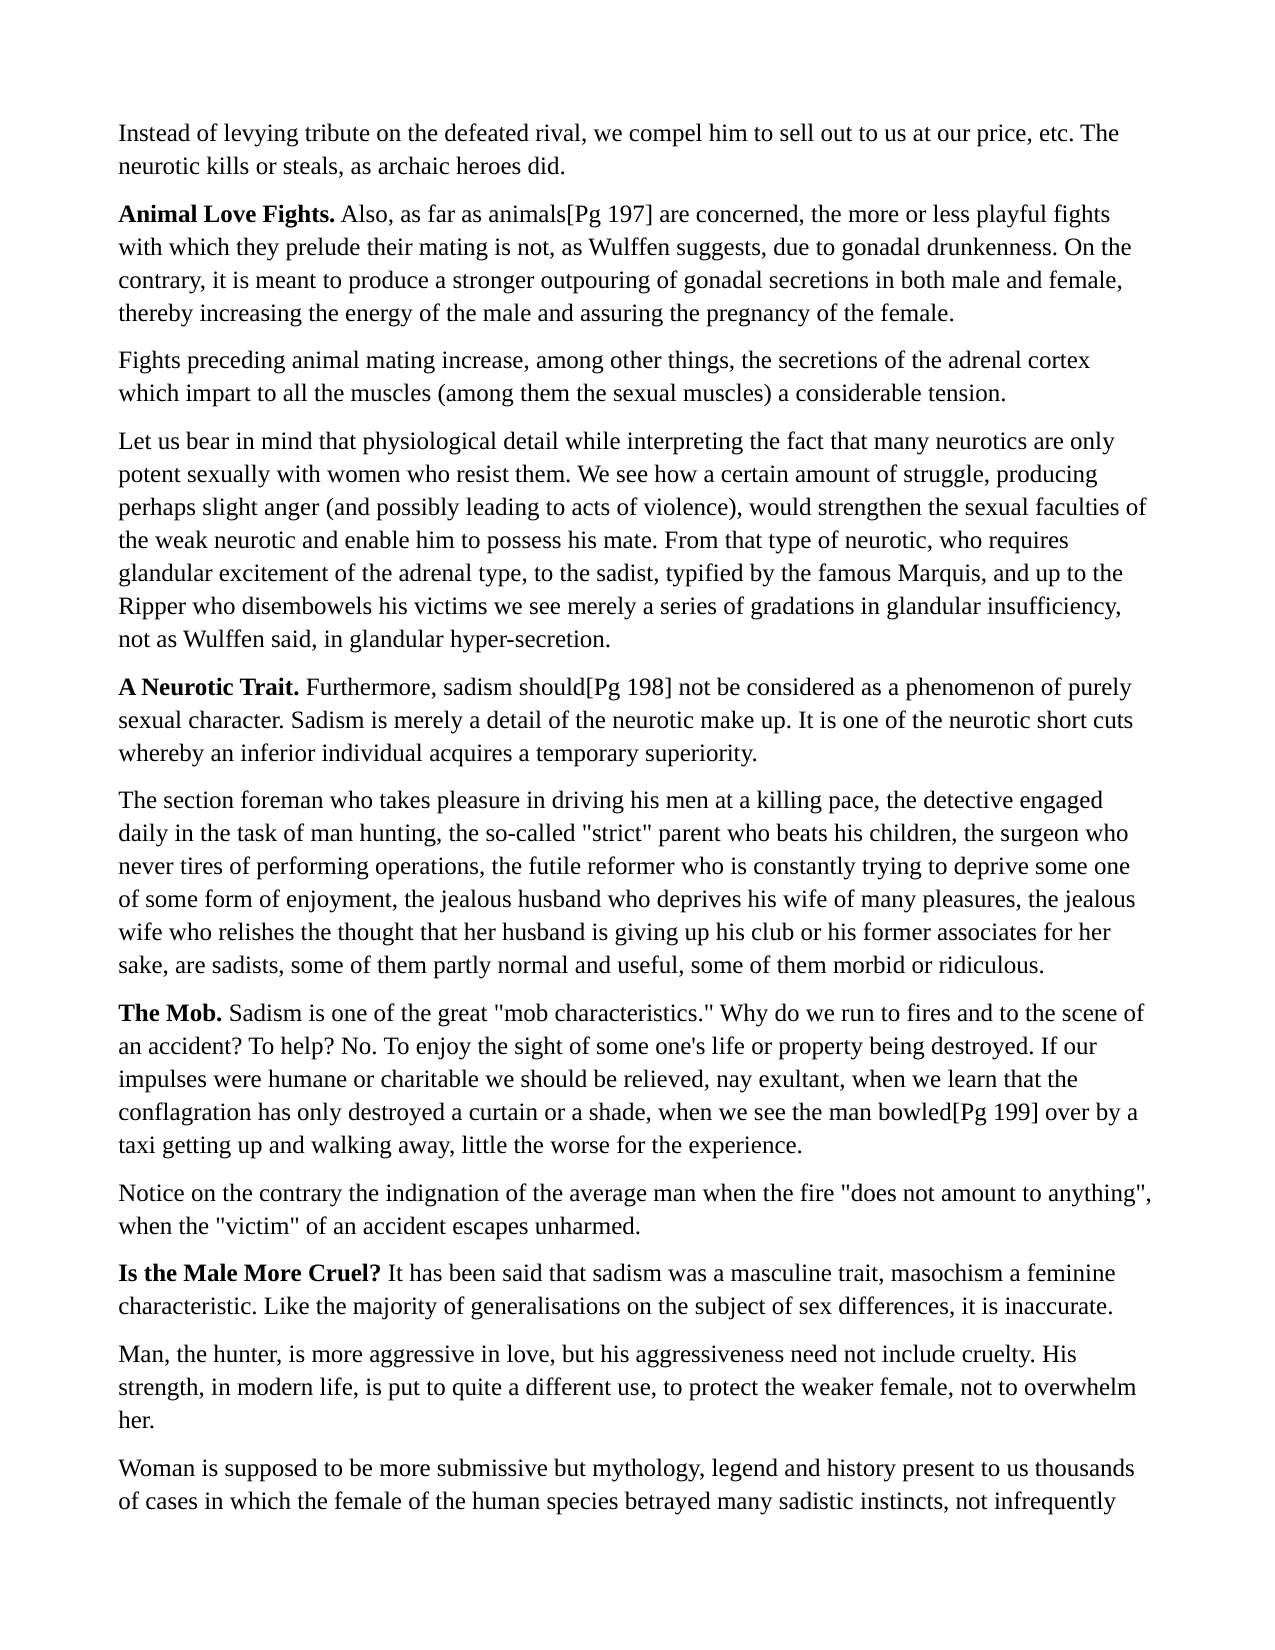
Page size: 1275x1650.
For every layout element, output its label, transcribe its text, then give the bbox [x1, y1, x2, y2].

text Is the Male More Cruel? It has been said that sadism was a masculine trait, masochism a feminine characteristic. Like the majority of generalisations on the subject of sex differences, it is inaccurate. [118, 1258, 1157, 1320]
text A Neurotic Trait. Furthermore, sadism should[Pg 198] not be considered as a phenomenon of purely sexual character. Sadism is merely a detail of the neurotic make up. It is one of the neurotic short cuts whereby an inferior individual acquires a temporary superiority. [118, 672, 1157, 767]
text The section foreman who takes pleasure in driving his men at a killing pace, the detective engaged daily in the task of man hunting, the so-called "strict" parent who beats his children, the surgeon who never tires of performing operations, the futile reformer who is constantly trying to deprive some one of some form of enjoyment, the jealous husband who deprives his wife of many pleasures, the jealous wife who relishes the thought that her husband is giving up his club or his former associates for her sake, are sadists, some of them partly normal and useful, some of them morbid or ridiculous. [118, 785, 1157, 979]
text The Mob. Sadism is one of the great "mob characteristics." Why do we run to fires and to the scene of an accident? To help? No. To enjoy the sight of some one's life or property being destroyed. If our impulses were humane or charitable we should be relieved, nay exultant, when we learn that the conflagration has only destroyed a curtain or a shade, when we see the man bowled[Pg 199] over by a taxi getting up and walking away, little the worse for the experience. [118, 998, 1157, 1159]
text Woman is supposed to be more submissive but mythology, legend and history present to us thousands of cases in which the female of the human species betrayed many sadistic instincts, not infrequently [118, 1453, 1157, 1514]
text Man, the hunter, is more aggressive in love, but his aggressiveness need not include cruelty. His strength, in modern life, is put to quite a different use, to protect the weaker female, not to overwhelm her. [118, 1339, 1157, 1434]
text Notice on the contrary the indignation of the average man when the fire "does not amount to anything", when the "victim" of an accident escapes unharmed. [118, 1178, 1157, 1239]
text Let us bear in mind that physiological detail while interpreting the fact that many neurotics are only potent sexually with women who resist them. We see how a certain amount of struggle, producing perhaps slight anger (and possibly leading to acts of violence), would strengthen the sexual faculties of the weak neurotic and enable him to possess his mate. From that type of neurotic, who requires glandular excitement of the adrenal type, to the sadist, typified by the famous Marquis, and up to the Ripper who disembowels his victims we see merely a series of gradations in glandular insufficiency, not as Wulffen said, in glandular hyper-secretion. [118, 426, 1157, 653]
text Animal Love Fights. Also, as far as animals[Pg 197] are concerned, the more or less playful fights with which they prelude their mating is not, as Wulffen suggests, due to gonadal drunkenness. On the contrary, it is meant to produce a stronger outpouring of gonadal secretions in both male and female, thereby increasing the energy of the male and assuring the pregnancy of the female. [118, 199, 1157, 327]
text Fights preceding animal mating increase, among other things, the secretions of the adrenal cortex which impart to all the muscles (among them the sexual muscles) a considerable tension. [118, 345, 1157, 407]
text Instead of levying tribute on the defeated rival, we compel him to sell out to us at our price, etc. The neurotic kills or steals, as archaic heroes did. [118, 118, 1157, 180]
